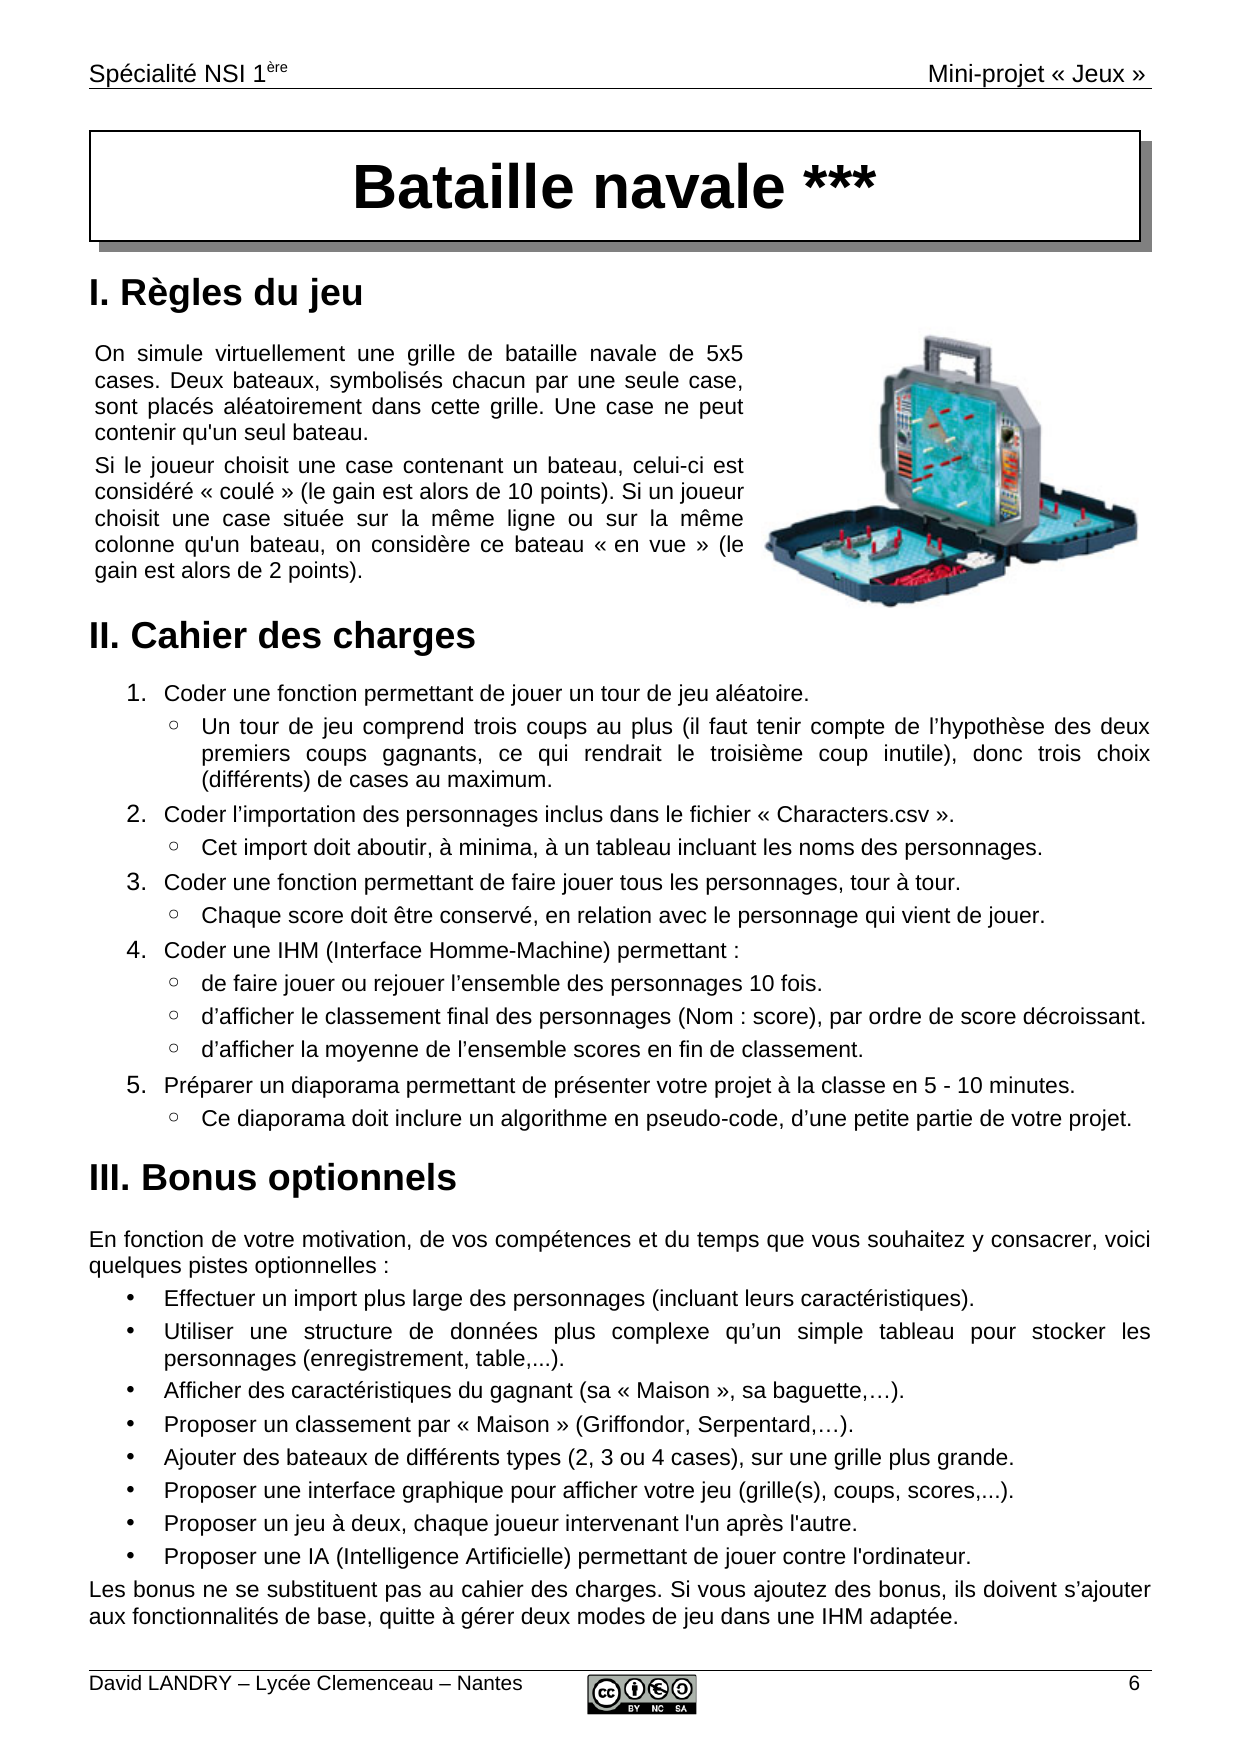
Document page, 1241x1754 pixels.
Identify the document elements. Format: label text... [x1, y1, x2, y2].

list Ajouter des bateaux de différents types (2, 3 ou 4 cases), sur une grille plus grande. [126, 1444, 1152, 1471]
table_header [750, 335, 760, 596]
subtitle Cahier des charges [89, 613, 760, 657]
list Proposer un classement par « Maison » (Griffondor, Serpentard,…). [126, 1411, 1152, 1437]
list Effectuer un import plus large des personnages (incluant leurs caractéristiques). [126, 1285, 1152, 1312]
list Préparer un diaporama permettant de présenter votre projet à la classe en 5 - 10 minutes. [126, 1069, 1152, 1098]
table_header On simule virtuellement une grille de bataille navale de 5x5 cases. Deux bateaux, symbolisés chacun par une seule case, sont placés aléatoirement dans cette grille. Une case ne peut contenir qu'un seul bateau. Si le joueur choisit une case contenant un bateau, celui-ci est considéré « coulé » (le gain est alors de 10 points). Si un joueur choisit une case située sur la même ligne ou sur la même colonne qu'un bateau, on considère ce bateau « en vue » (le gain est alors de 2 points). [89, 335, 750, 596]
subtitle Bonus optionnels [89, 1155, 1152, 1198]
list Proposer une interface graphique pour afficher votre jeu (grille(s), coups, scores,...). [126, 1477, 1152, 1504]
list Afficher des caractéristiques du gagnant (sa « Maison », sa baguette,…). [126, 1377, 1152, 1404]
subtitle [1142, 613, 1152, 657]
list de faire jouer ou rejouer l’ensemble des personnages 10 fois. [164, 970, 1152, 997]
text En fonction de votre motivation, de vos compétences et du temps que vous souhaitez y consacrer, voici quelques pistes optionnelles : [89, 1226, 1152, 1278]
list Coder une fonction permettant de faire jouer tous les personnages, tour à tour. [126, 867, 1152, 896]
list Coder l’importation des personnages inclus dans le fichier « Characters.csv ». [126, 799, 1152, 828]
list Proposer un jeu à deux, chaque joueur intervenant l'un après l'autre. [126, 1510, 1152, 1537]
table_header [1142, 335, 1152, 596]
list Cet import doit aboutir, à minima, à un tableau incluant les noms des personnages. [164, 834, 1152, 861]
text Bataille navale *** [91, 132, 1139, 240]
picture [586, 1674, 697, 1715]
list Utiliser une structure de données plus complexe qu’un simple tableau pour stocker les personnages (enregistrement, table,...). [126, 1318, 1152, 1371]
picture [760, 278, 1142, 660]
text Les bonus ne se substituent pas au cahier des charges. Si vous ajoutez des bonus, ils doivent s’ajouter aux fonctionnalités de base, quitte à gérer deux modes de jeu dans une IHM adaptée. [89, 1576, 1152, 1629]
list Chaque score doit être conservé, en relation avec le personnage qui vient de jouer. [164, 902, 1152, 929]
list Coder une IHM (Interface Homme-Machine) permettant : [126, 935, 1152, 964]
list d’afficher le classement final des personnages (Nom : score), par ordre de score décroissant. [164, 1003, 1152, 1030]
list d’afficher la moyenne de l’ensemble scores en fin de classement. [164, 1036, 1152, 1063]
list Proposer une IA (Intelligence Artificielle) permettant de jouer contre l'ordinateur. [126, 1543, 1152, 1570]
subtitle Règles du jeu [89, 270, 1152, 313]
list Ce diaporama doit inclure un algorithme en pseudo-code, d’une petite partie de votre projet. [164, 1104, 1152, 1131]
list Coder une fonction permettant de jouer un tour de jeu aléatoire. [126, 678, 1152, 707]
list Un tour de jeu comprend trois coups au plus (il faut tenir compte de l’hypothèse des deux premiers coups gagnants, ce qui rendrait le troisième coup inutile), donc trois choix (différents) de cases au maximum. [164, 713, 1152, 793]
